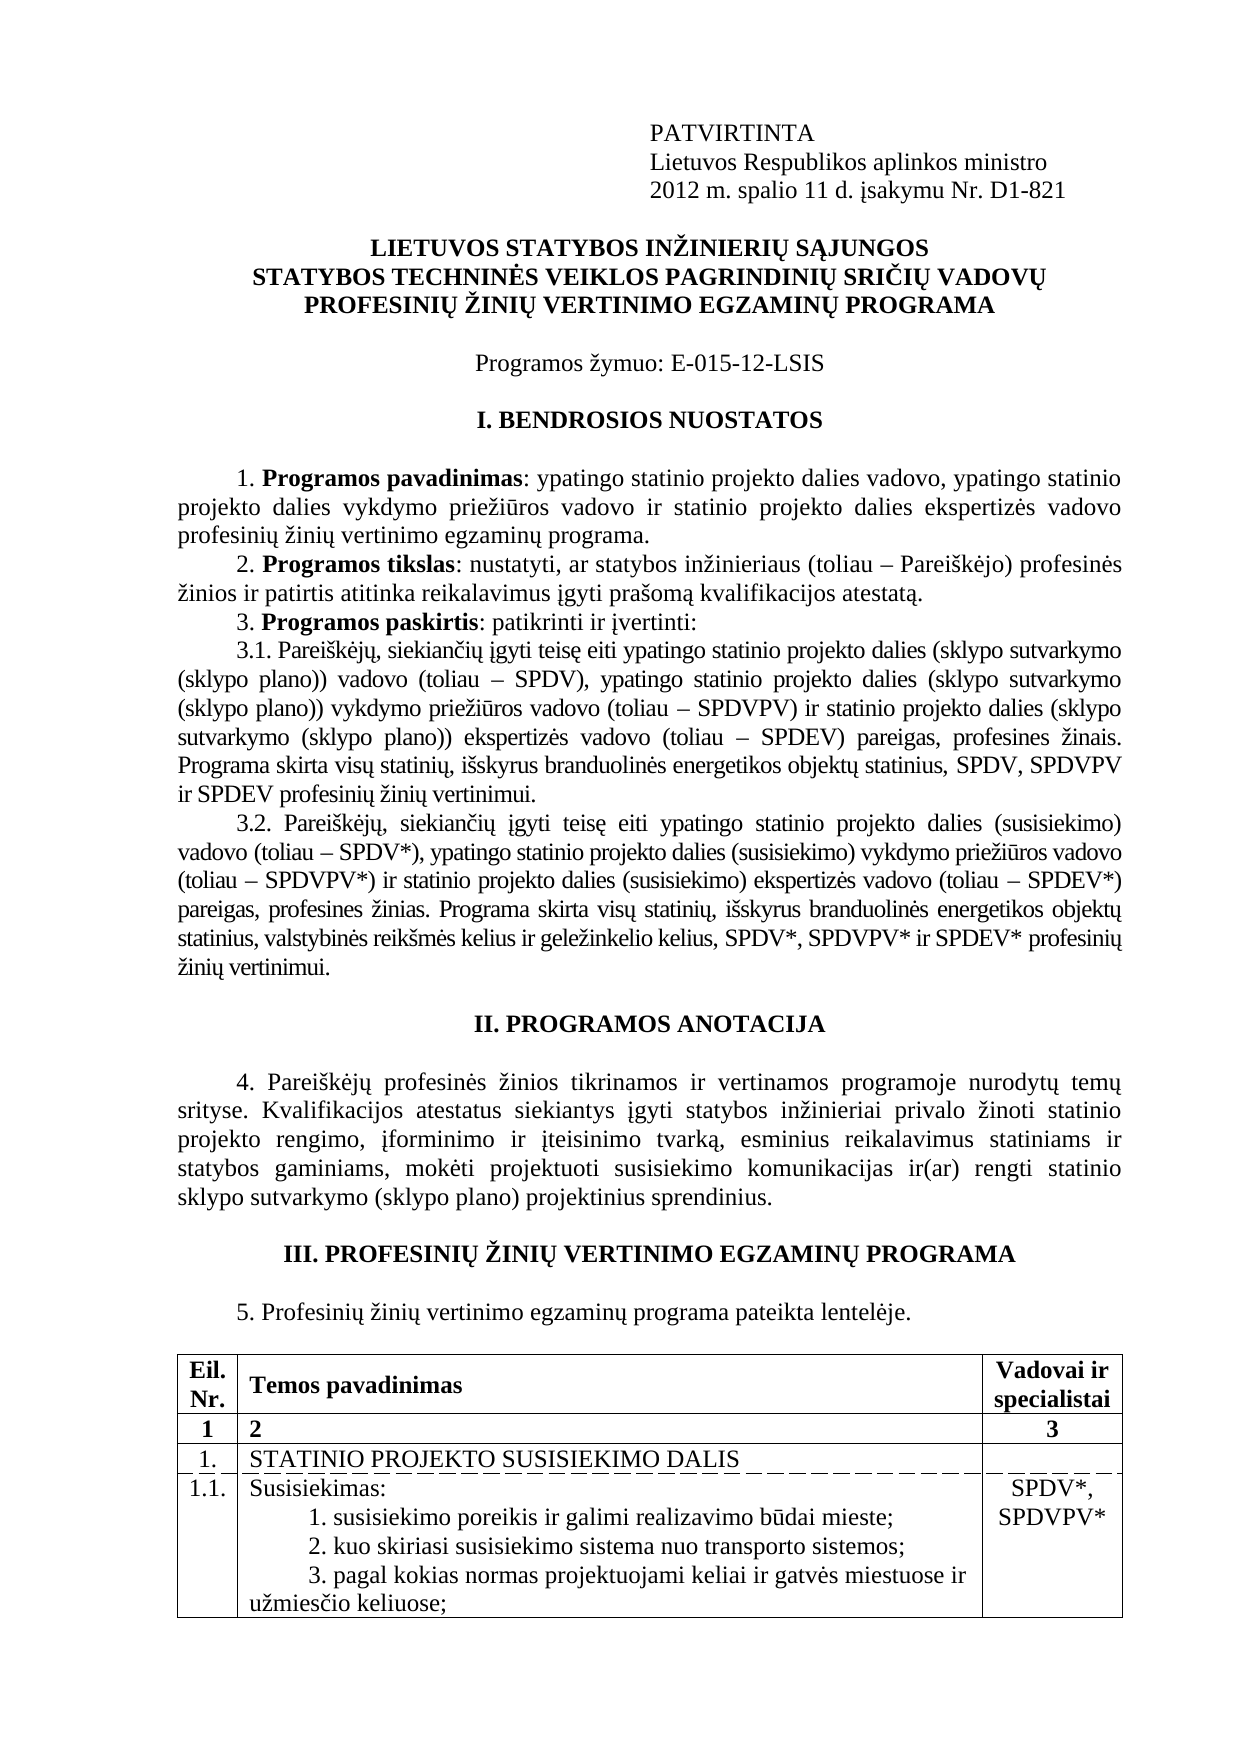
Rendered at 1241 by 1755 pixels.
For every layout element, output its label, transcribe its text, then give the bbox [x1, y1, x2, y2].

text 3.1. Pareiškėjų, siekiančių įgyti teisę eiti ypatingo statinio projekto dalies (sklypo sutvarkymo (sklypo plano)) vadovo (toliau – SPDV), ypatingo statinio projekto dalies (sklypo sutvarkymo (sklypo plano)) vykdymo priežiūros vadovo (toliau – SPDVPV) ir statinio projekto dalies (sklypo sutvarkymo (sklypo plano)) ekspertizės vadovo (toliau – SPDEV) pareigas, profesines žinais. Programa skirta visų statinių, išskyrus branduolinės energetikos objektų statinius, SPDV, SPDVPV ir SPDEV profesinių žinių vertinimui. [177, 636, 1122, 808]
text II. PROGRAMOS ANOTACIJA [177, 1009, 1122, 1038]
text Lietuvos Respublikos aplinkos ministro [649, 147, 1122, 176]
text PROFESINIŲ ŽINIŲ VERTINIMO EGZAMINŲ PROGRAMA [177, 291, 1122, 319]
table_cell SPDV*, SPDVPV* [983, 1473, 1122, 1617]
table_cell STATINIO PROJEKTO SUSISIEKIMO DALIS [238, 1444, 982, 1472]
table_header Eil. Nr. [178, 1355, 237, 1413]
text PATVIRTINTA [649, 118, 1122, 147]
text STATYBOS TECHNINĖS VEIKLOS PAGRINDINIŲ SRIČIŲ VADOVŲ [177, 262, 1122, 291]
text III. PROFESINIŲ ŽINIŲ VERTINIMO EGZAMINŲ PROGRAMA [177, 1239, 1122, 1268]
table_cell 1 [178, 1414, 237, 1443]
table_cell 1.1. [178, 1473, 237, 1617]
table_cell 3 [983, 1414, 1122, 1443]
text 5. Profesinių žinių vertinimo egzaminų programa pateikta lentelėje. [177, 1297, 1122, 1326]
text 3. Programos paskirtis: patikrinti ir įvertinti: [177, 607, 1122, 636]
text LIETUVOS STATYBOS INŽINIERIŲ SĄJUNGOS [177, 233, 1122, 262]
text 2. Programos tikslas: nustatyti, ar statybos inžinieriaus (toliau – Pareiškėjo) profesinės žinios ir patirtis atitinka reikalavimus įgyti prašomą kvalifikacijos atestatą. [177, 549, 1122, 607]
text 1. Programos pavadinimas: ypatingo statinio projekto dalies vadovo, ypatingo statinio projekto dalies vykdymo priežiūros vadovo ir statinio projekto dalies ekspertizės vadovo profesinių žinių vertinimo egzaminų programa. [177, 463, 1122, 549]
table_header Vadovai ir specialistai [983, 1355, 1122, 1413]
table_cell 2 [238, 1414, 982, 1443]
table_cell 1. [178, 1444, 237, 1472]
text 2012 m. spalio 11 d. įsakymu Nr. D1-821 [649, 176, 1122, 204]
table_cell Susisiekimas: 1. susisiekimo poreikis ir galimi realizavimo būdai mieste; 2. kuo skiriasi susisiekimo sistema nuo transporto sistemos; 3. pagal kokias normas projektuojami keliai ir gatvės miestuose ir užmiesčio keliuose; [238, 1473, 982, 1617]
text 4. Pareiškėjų profesinės žinios tikrinamos ir vertinamos programoje nurodytų temų srityse. Kvalifikacijos atestatus siekiantys įgyti statybos inžinieriai privalo žinoti statinio projekto rengimo, įforminimo ir įteisinimo tvarką, esminius reikalavimus statiniams ir statybos gaminiams, mokėti projektuoti susisiekimo komunikacijas ir(ar) rengti statinio sklypo sutvarkymo (sklypo plano) projektinius sprendinius. [177, 1067, 1122, 1211]
text 3.2. Pareiškėjų, siekiančių įgyti teisę eiti ypatingo statinio projekto dalies (susisiekimo) vadovo (toliau – SPDV*), ypatingo statinio projekto dalies (susisiekimo) vykdymo priežiūros vadovo (toliau – SPDVPV*) ir statinio projekto dalies (susisiekimo) ekspertizės vadovo (toliau – SPDEV*) pareigas, profesines žinias. Programa skirta visų statinių, išskyrus branduolinės energetikos objektų statinius, valstybinės reikšmės kelius ir geležinkelio kelius, SPDV*, SPDVPV* ir SPDEV* profesinių žinių vertinimui. [177, 808, 1122, 981]
text Programos žymuo: E-015-12-LSIS [177, 348, 1122, 377]
text I. BENDROSIOS NUOSTATOS [177, 406, 1122, 434]
table_header Temos pavadinimas [238, 1355, 982, 1413]
table_cell [983, 1444, 1122, 1472]
